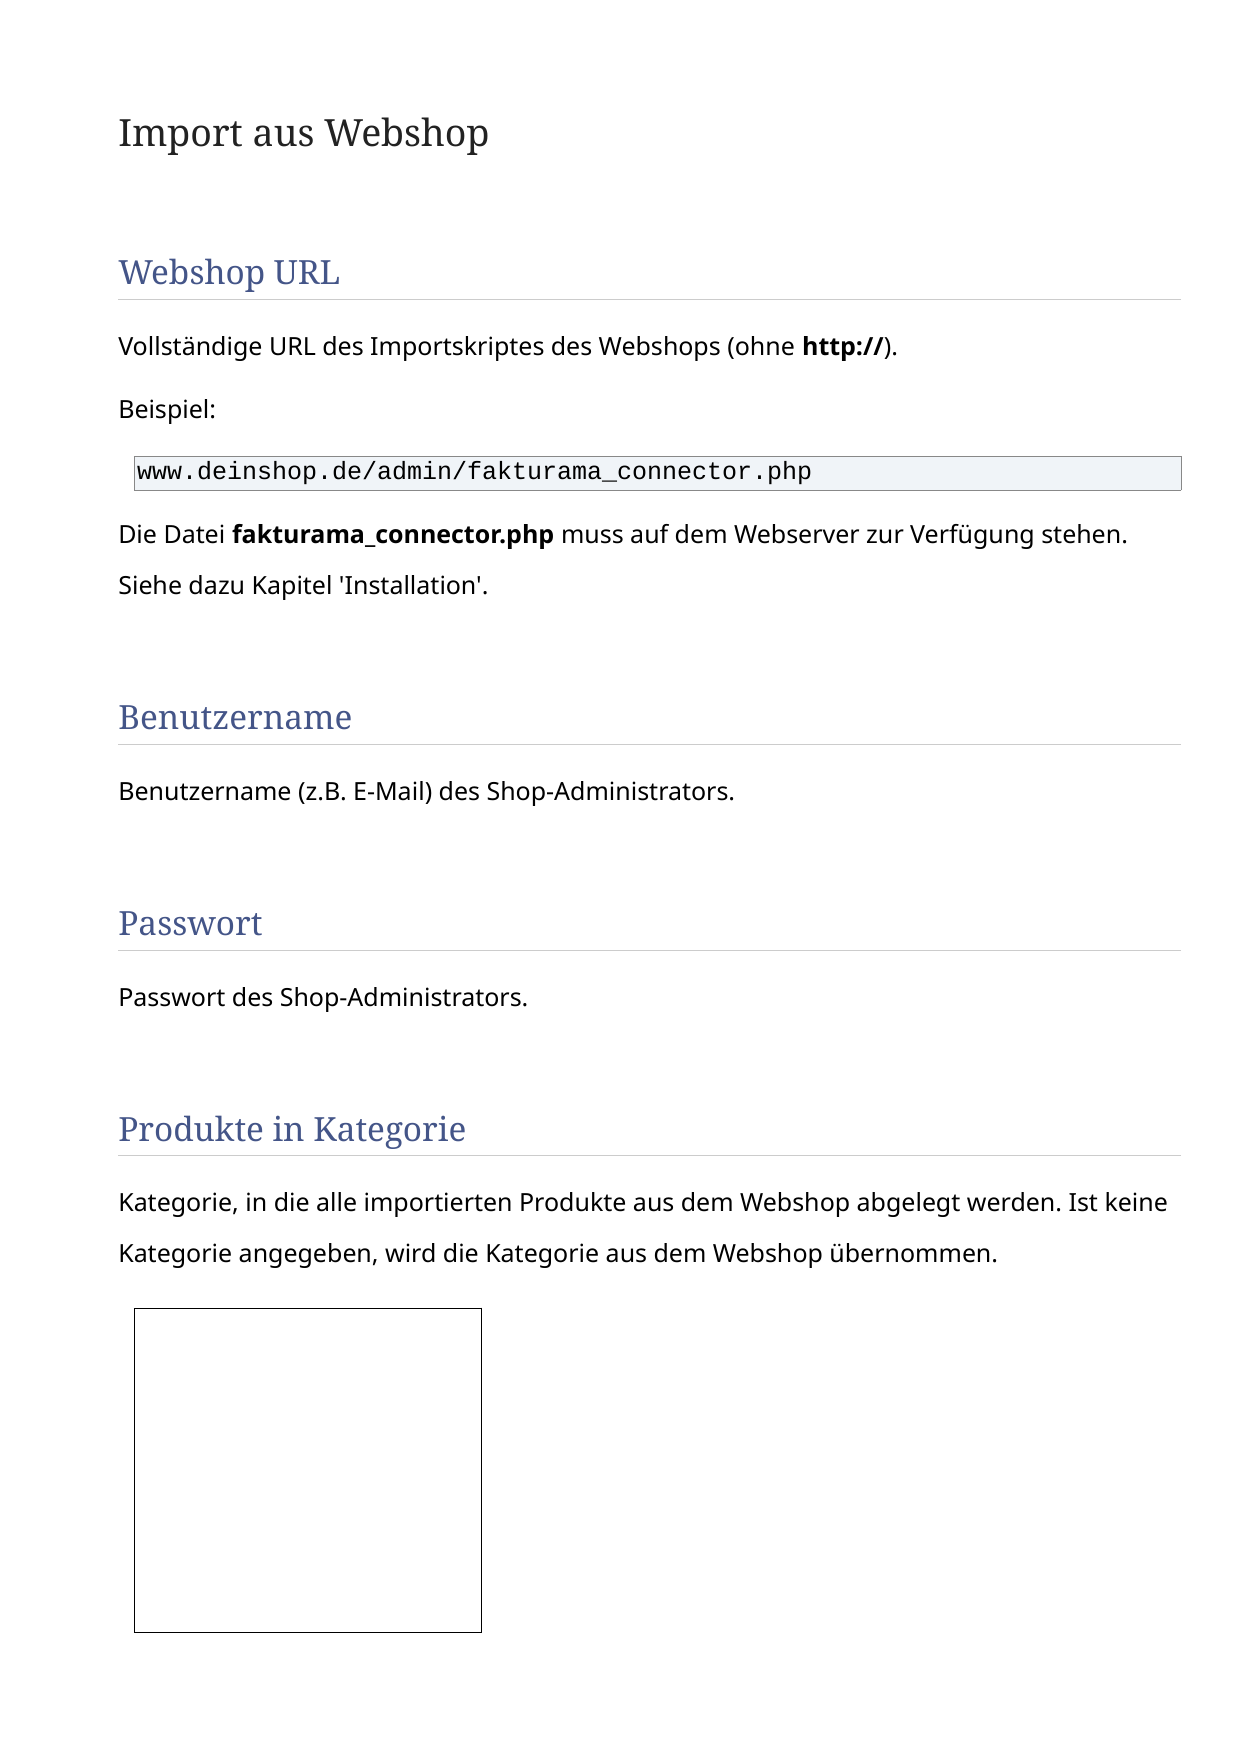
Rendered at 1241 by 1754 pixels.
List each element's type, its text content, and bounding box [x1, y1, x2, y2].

text www.deinshop.de/admin/fakturama_connector.php [135, 457, 1181, 490]
text Benutzername (z.B. E-Mail) des Shop-Administrators. [118, 773, 1181, 808]
text Beispiel: [118, 392, 1181, 426]
text Kategorie, in die alle importierten Produkte aus dem Webshop abgelegt werden. Ist keine Kategorie angegeben, wird die Kategorie aus dem Webshop übernommen. [118, 1185, 1181, 1270]
subtitle Passwort [118, 899, 1181, 950]
subtitle Webshop URL [118, 249, 1181, 299]
text Die Datei fakturama_connector.php muss auf dem Webserver zur Verfügung stehen. Siehe dazu Kapitel 'Installation'. [118, 517, 1181, 602]
subtitle Benutzername [118, 694, 1181, 744]
subtitle Import aus Webshop [118, 106, 1181, 157]
text Passwort des Shop-Administrators. [118, 979, 1181, 1013]
text Vollständige URL des Importskriptes des Webshops (ohne http://). [118, 329, 1181, 363]
subtitle Produkte in Kategorie [118, 1105, 1181, 1155]
